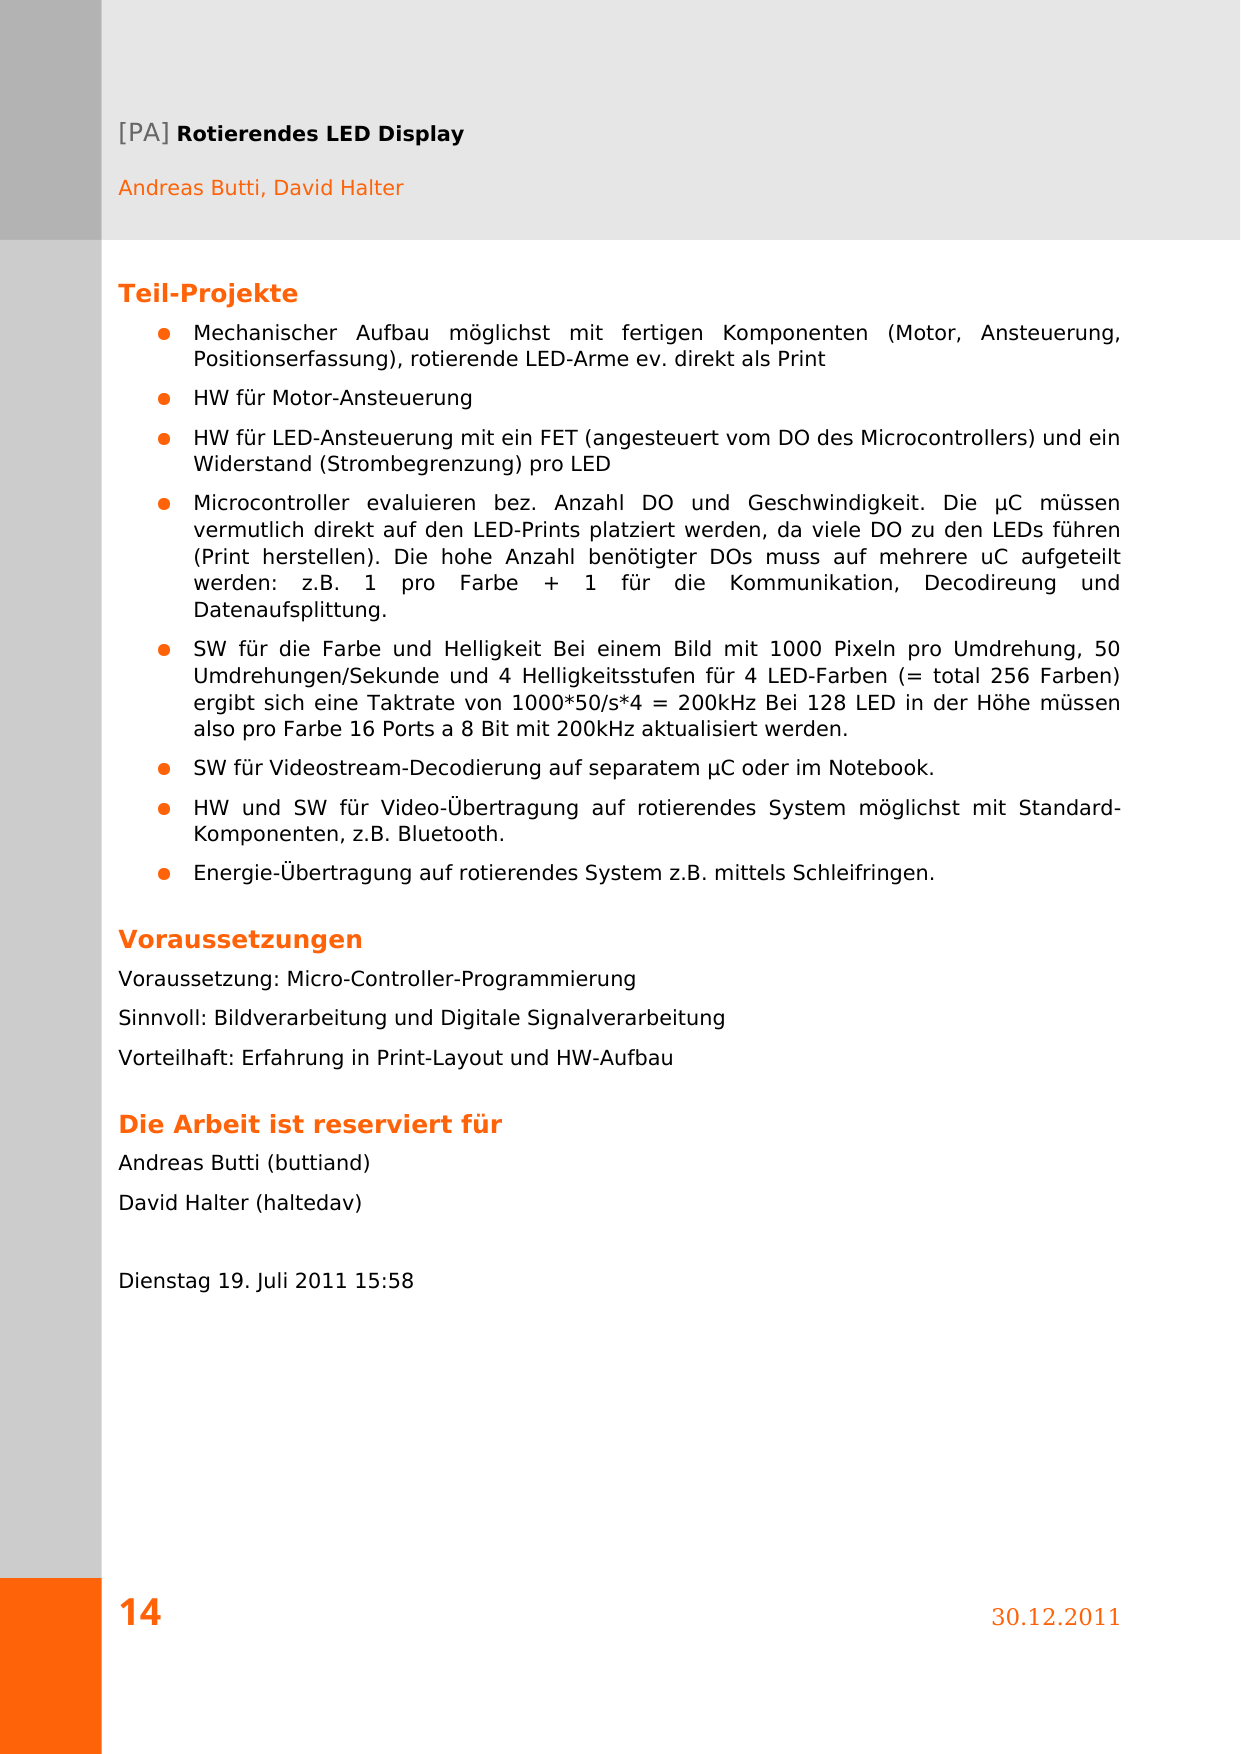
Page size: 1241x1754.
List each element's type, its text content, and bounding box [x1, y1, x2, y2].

text David Halter (haltedav) [118, 1191, 1122, 1215]
list SW für Videostream-Decodierung auf separatem µC oder im Notebook. [156, 756, 1122, 781]
text Voraussetzung: Micro-Controller-Programmierung [118, 967, 1122, 992]
list HW für Motor-Ansteuerung [156, 386, 1122, 411]
text Die Arbeit ist reserviert für [118, 1110, 1122, 1139]
list SW für die Farbe und Helligkeit Bei einem Bild mit 1000 Pixeln pro Umdrehung, 50 Umdrehungen/Sekunde und 4 Helligkeitsstufen für 4 LED-Farben (= total 256 Farben) ergibt sich eine Taktrate von 1000*50/s*4 = 200kHz Bei 128 LED in der Höhe müssen also pro Farbe 16 Ports a 8 Bit mit 200kHz aktualisiert werden. [156, 637, 1122, 742]
text Teil-Projekte [118, 279, 1122, 308]
list HW für LED-Ansteuerung mit ein FET (angesteuert vom DO des Microcontrollers) und ein Widerstand (Strombegrenzung) pro LED [156, 426, 1122, 477]
list Energie-Übertragung auf rotierendes System z.B. mittels Schleifringen. [156, 861, 1122, 886]
list Mechanischer Aufbau möglichst mit fertigen Komponenten (Motor, Ansteuerung, Positionserfassung), rotierende LED-Arme ev. direkt als Print [156, 321, 1122, 372]
text Sinnvoll: Bildverarbeitung und Digitale Signalverarbeitung [118, 1006, 1122, 1031]
text Vorteilhaft: Erfahrung in Print-Layout und HW-Aufbau [118, 1046, 1122, 1070]
text Andreas Butti (buttiand) [118, 1151, 1122, 1176]
text Voraussetzungen [118, 926, 1122, 955]
list HW und SW für Video-Übertragung auf rotierendes System möglichst mit Standard-Komponenten, z.B. Bluetooth. [156, 796, 1122, 847]
text Dienstag 19. Juli 2011 15:58 [118, 1269, 1122, 1293]
list Microcontroller evaluieren bez. Anzahl DO und Geschwindigkeit. Die µC müssen vermutlich direkt auf den LED-Prints platziert werden, da viele DO zu den LEDs führen (Print herstellen). Die hohe Anzahl benötigter DOs muss auf mehrere uC aufgeteilt werden: z.B. 1 pro Farbe + 1 für die Kommunikation, Decodireung und Datenaufsplittung. [156, 491, 1122, 622]
